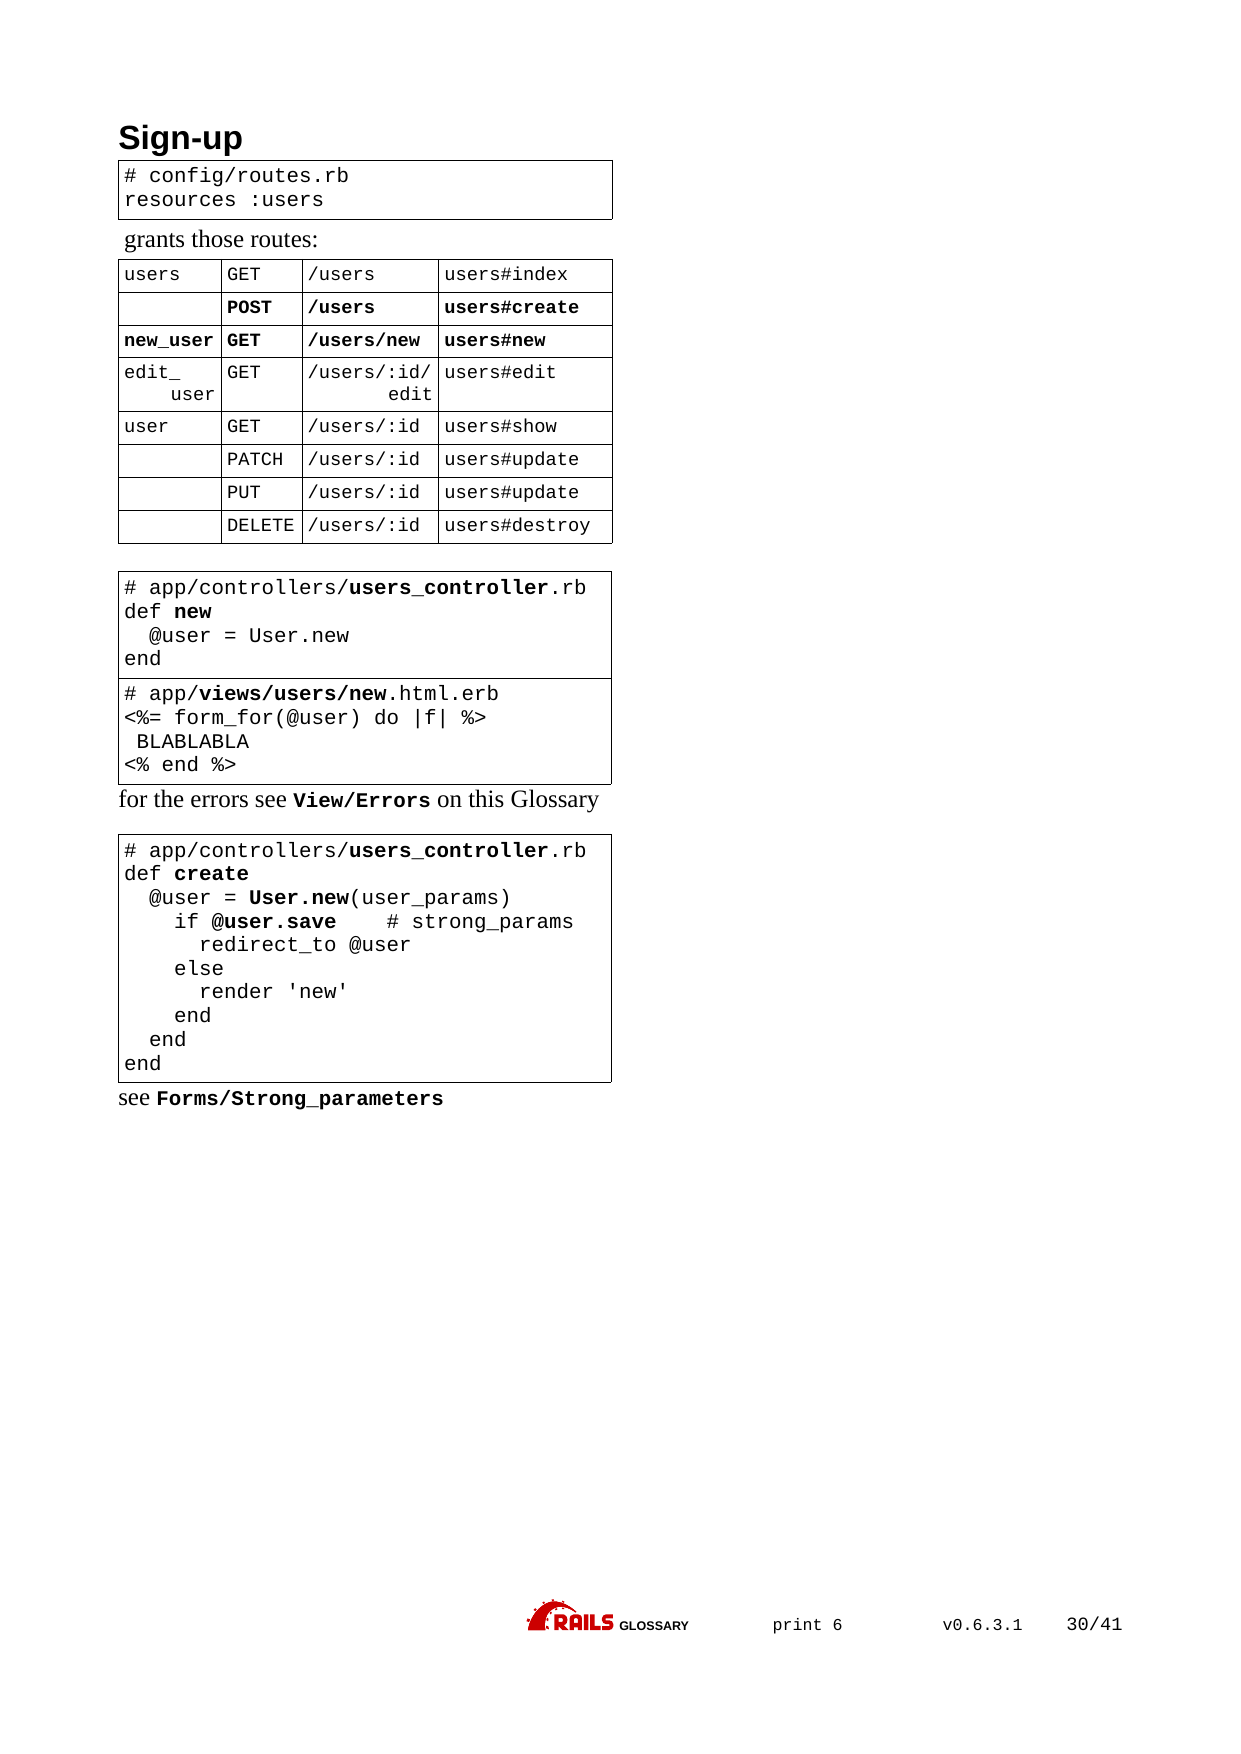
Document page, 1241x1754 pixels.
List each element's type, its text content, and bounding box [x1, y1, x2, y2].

table_cell [119, 511, 221, 543]
table_cell users#show [439, 412, 612, 444]
table_cell [119, 478, 221, 510]
table_cell PATCH [222, 445, 302, 477]
table_cell /users/new [303, 326, 438, 357]
table_cell /users/:id [303, 511, 438, 543]
table_header # app/controllers/users_controller.rb def create @user = User.new(user_params) if @user.save # strong_params redirect_to @user else render 'new' end end end [119, 835, 611, 1082]
table_cell /users [303, 260, 438, 292]
table_cell user [119, 412, 221, 444]
table_cell /users/:id [303, 445, 438, 477]
table_cell users#update [439, 445, 612, 477]
table_cell GET [222, 260, 302, 292]
table_cell users#update [439, 478, 612, 510]
table_cell new_user [119, 326, 221, 357]
table_cell GET [222, 358, 302, 411]
table_cell users#new [439, 326, 612, 357]
table_cell PUT [222, 478, 302, 510]
table_header # app/controllers/users_controller.rb def new @user = User.new end [119, 572, 611, 678]
text see Forms/Strong_parameters [118, 1083, 611, 1112]
table_cell GET [222, 412, 302, 444]
table_cell [119, 445, 221, 477]
table_cell users [119, 260, 221, 292]
table_cell POST [222, 293, 302, 324]
table_cell users#create [439, 293, 612, 324]
table_cell # app/views/users/new.html.erb <%= form_for(@user) do |f| %> BLABLABLA <% end %> [119, 679, 611, 784]
table_cell /users [303, 293, 438, 324]
table_cell DELETE [222, 511, 302, 543]
table_cell users#edit [439, 358, 612, 411]
table_header # config/routes.rb resources :users [119, 161, 612, 218]
table_cell /users/:id/ edit [303, 358, 438, 411]
table_cell GET [222, 326, 302, 357]
table_cell users#destroy [439, 511, 612, 543]
text for the errors see View/Errors on this Glossary [118, 785, 611, 813]
table_cell grants those routes: [118, 220, 612, 259]
table_cell /users/:id [303, 412, 438, 444]
table_cell /users/:id [303, 478, 438, 510]
table_cell [119, 293, 221, 324]
table_cell edit_ user [119, 358, 221, 411]
subtitle Sign-up [118, 118, 611, 157]
table_cell users#index [439, 260, 612, 292]
